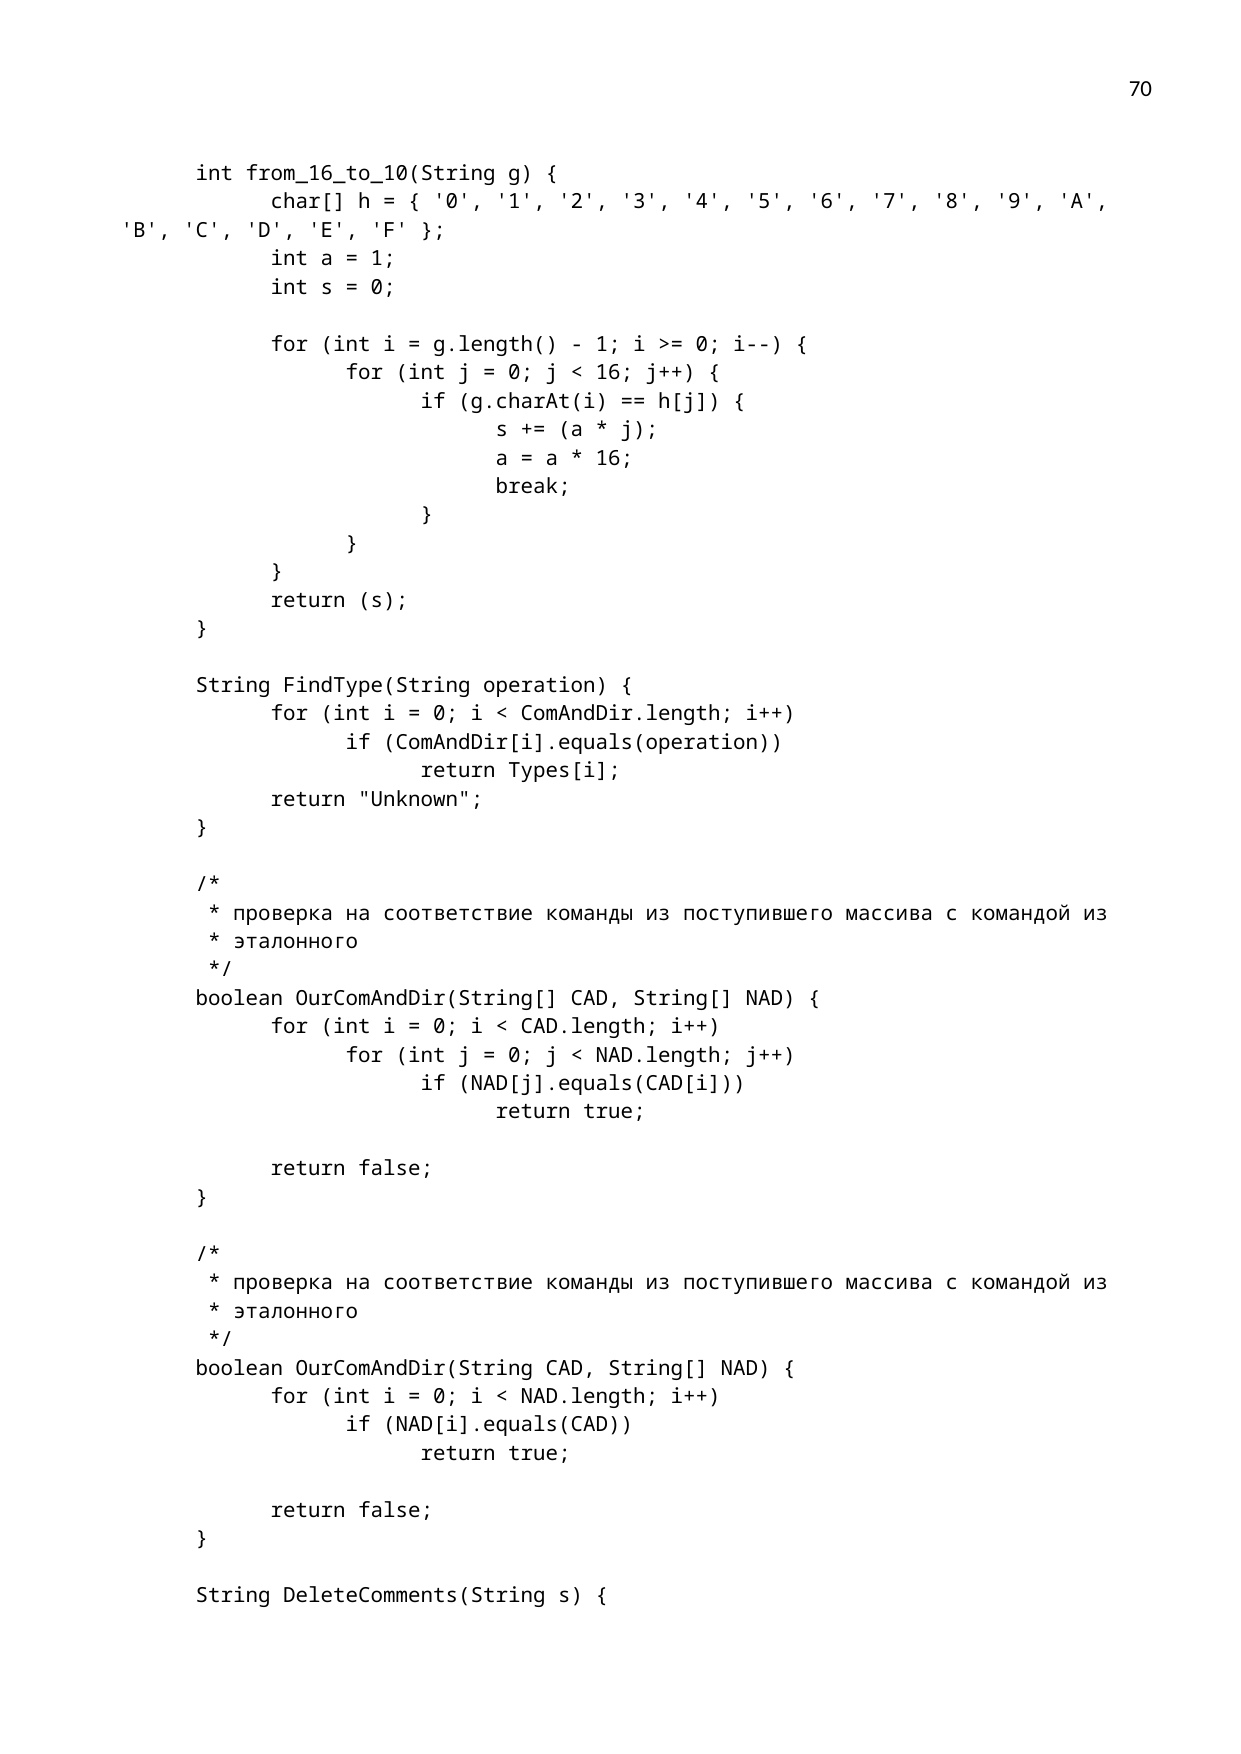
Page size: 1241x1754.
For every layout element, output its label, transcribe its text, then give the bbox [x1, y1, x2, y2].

text int a = 1; [120, 243, 1152, 272]
text return "Unknown"; [120, 784, 1152, 812]
text for (int i = 0; i < NAD.length; i++) [120, 1381, 1152, 1409]
text return true; [120, 1097, 1152, 1125]
text int s = 0; [120, 272, 1152, 300]
text a = a * 16; [120, 443, 1152, 471]
text if (ComAndDir[i].equals(operation)) [120, 727, 1152, 755]
text if (NAD[j].equals(CAD[i])) [120, 1068, 1152, 1097]
text } [120, 499, 1152, 528]
text return false; [120, 1153, 1152, 1182]
text */ [120, 954, 1152, 983]
text /* [120, 1239, 1152, 1267]
text for (int i = 0; i < ComAndDir.length; i++) [120, 698, 1152, 727]
text } [120, 528, 1152, 556]
text boolean OurComAndDir(String[] CAD, String[] NAD) { [120, 983, 1152, 1011]
text */ [120, 1324, 1152, 1353]
text s += (a * j); [120, 414, 1152, 443]
text return Types[i]; [120, 755, 1152, 784]
text return (s); [120, 585, 1152, 613]
text } [120, 812, 1152, 841]
text boolean OurComAndDir(String CAD, String[] NAD) { [120, 1353, 1152, 1381]
text for (int j = 0; j < NAD.length; j++) [120, 1040, 1152, 1068]
text String FindType(String operation) { [120, 670, 1152, 698]
text for (int i = g.length() - 1; i >= 0; i--) { [120, 329, 1152, 357]
text * проверка на соответствие команды из поступившего массива с командой из [120, 1267, 1152, 1296]
text } [120, 613, 1152, 642]
text } [120, 1182, 1152, 1210]
text } [120, 556, 1152, 585]
text if (NAD[i].equals(CAD)) [120, 1409, 1152, 1438]
text * проверка на соответствие команды из поступившего массива с командой из [120, 898, 1152, 926]
text for (int i = 0; i < CAD.length; i++) [120, 1011, 1152, 1040]
text break; [120, 471, 1152, 499]
text return false; [120, 1495, 1152, 1523]
text char[] h = { '0', '1', '2', '3', '4', '5', '6', '7', '8', '9', 'A', 'B', 'C', 'D', 'E', 'F' }; [120, 187, 1152, 243]
text int from_16_to_10(String g) { [120, 158, 1152, 187]
text for (int j = 0; j < 16; j++) { [120, 357, 1152, 386]
text String DeleteComments(String s) { [120, 1580, 1152, 1608]
text } [120, 1523, 1152, 1552]
text * эталонного [120, 926, 1152, 954]
text /* [120, 869, 1152, 898]
text * эталонного [120, 1296, 1152, 1324]
text return true; [120, 1438, 1152, 1466]
text if (g.charAt(i) == h[j]) { [120, 386, 1152, 414]
